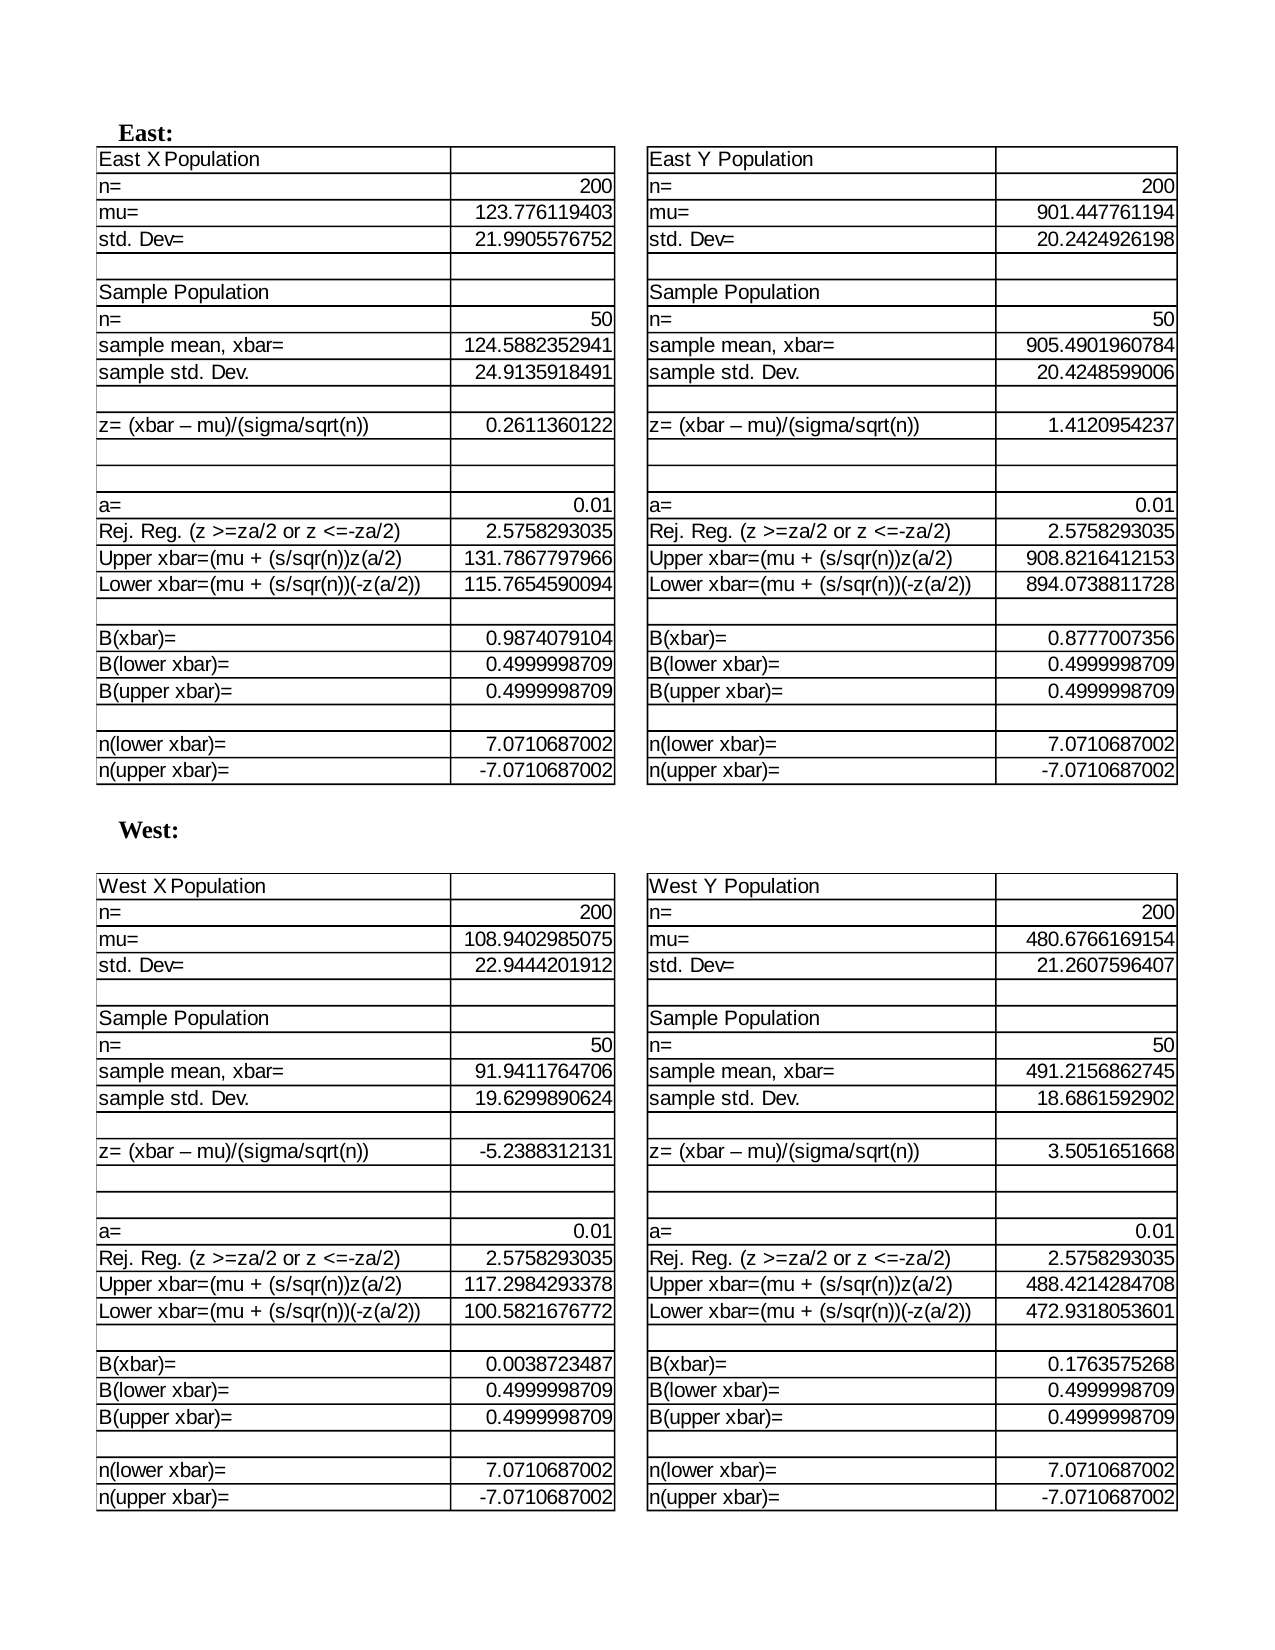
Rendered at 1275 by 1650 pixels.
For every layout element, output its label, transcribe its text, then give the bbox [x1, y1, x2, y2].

text East: [118, 118, 1157, 147]
text West: [118, 816, 1157, 844]
